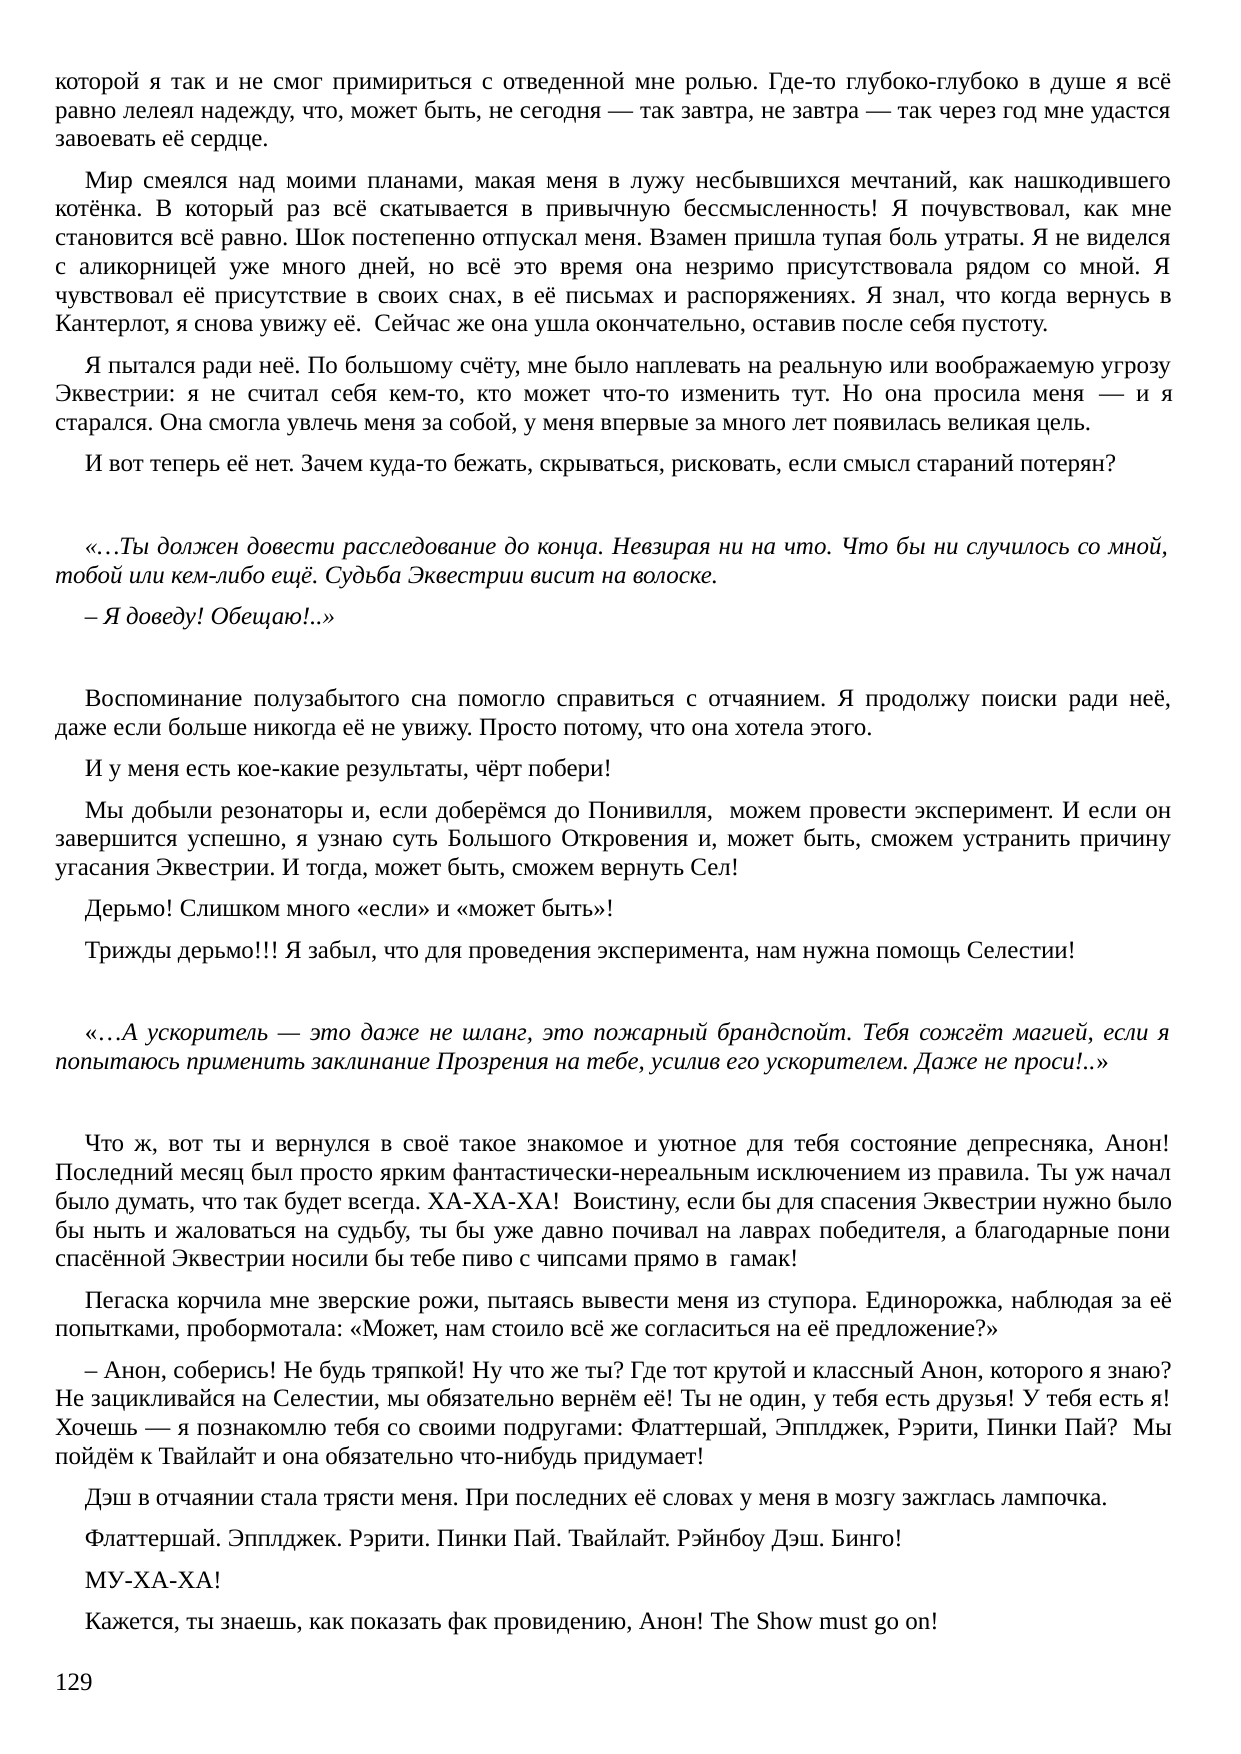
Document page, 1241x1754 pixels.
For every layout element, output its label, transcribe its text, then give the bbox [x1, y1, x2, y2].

text Трижды дерьмо!!! Я забыл, что для проведения эксперимента, нам нужна помощь Селестии! [55, 935, 1173, 963]
text Дерьмо! Слишком много «если» и «может быть»! [55, 893, 1173, 922]
text – Я доведу! Обещаю!..» [55, 601, 1173, 630]
text Пегаска корчила мне зверские рожи, пытаясь вывести меня из ступора. Единорожка, наблюдая за её попытками, пробормотала: «Может, нам стоило всё же согласиться на её предложение?» [55, 1285, 1173, 1342]
text – Анон, соберись! Не будь тряпкой! Ну что же ты? Где тот крутой и классный Анон, которого я знаю? Не зацикливайся на Селестии, мы обязательно вернём её! Ты не один, у тебя есть друзья! У тебя есть я! Хочешь — я познакомлю тебя со своими подругами: Флаттершай, Эпплджек, Рэрити, Пинки Пай? Мы пойдём к Твайлайт и она обязательно что-нибудь придумает! [55, 1355, 1173, 1470]
text Кажется, ты знаешь, как показать фак провидению, Анон! The Show must go on! [55, 1606, 1173, 1635]
text Что ж, вот ты и вернулся в своё такое знакомое и уютное для тебя состояние депресняка, Анон! Последний месяц был просто ярким фантастически-нереальным исключением из правила. Ты уж начал было думать, что так будет всегда. ХА-ХА-ХА! Воистину, если бы для спасения Эквестрии нужно было бы ныть и жаловаться на судьбу, ты бы уже давно почивал на лаврах победителя, а благодарные пони спасённой Эквестрии носили бы тебе пиво с чипсами прямо в гамак! [55, 1128, 1173, 1272]
text Мир смеялся над моими планами, макая меня в лужу несбывшихся мечтаний, как нашкодившего котёнка. В который раз всё скатывается в привычную бессмысленность! Я почувствовал, как мне становится всё равно. Шок постепенно отпускал меня. Взамен пришла тупая боль утраты. Я не виделся с аликорницей уже много дней, но всё это время она незримо присутствовала рядом со мной. Я чувствовал её присутствие в своих снах, в её письмах и распоряжениях. Я знал, что когда вернусь в Кантерлот, я снова увижу её. Сейчас же она ушла окончательно, оставив после себя пустоту. [55, 165, 1173, 337]
text Мы добыли резонаторы и, если доберёмся до Понивилля, можем провести эксперимент. И если он завершится успешно, я узнаю суть Большого Откровения и, может быть, сможем устранить причину угасания Эквестрии. И тогда, может быть, сможем вернуть Сел! [55, 795, 1173, 881]
text И у меня есть кое-какие результаты, чёрт побери! [55, 753, 1173, 782]
text Я пытался ради неё. По большому счёту, мне было наплевать на реальную или воображаемую угрозу Эквестрии: я не считал себя кем-то, кто может что-то изменить тут. Но она просила меня — и я старался. Она смогла увлечь меня за собой, у меня впервые за много лет появилась великая цель. [55, 350, 1173, 436]
text «…А ускоритель — это даже не шланг, это пожарный брандспойт. Тебя сожгёт магией, если я попытаюсь применить заклинание Прозрения на тебе, усилив его ускорителем. Даже не проси!..» [55, 1017, 1173, 1075]
text Дэш в отчаянии стала трясти меня. При последних её словах у меня в мозгу зажглась лампочка. [55, 1482, 1173, 1511]
text Воспоминание полузабытого сна помогло справиться с отчаянием. Я продолжу поиски ради неё, даже если больше никогда её не увижу. Просто потому, что она хотела этого. [55, 683, 1173, 741]
text Флаттершай. Эпплджек. Рэрити. Пинки Пай. Твайлайт. Рэйнбоу Дэш. Бинго! [55, 1523, 1173, 1552]
text «…Ты должен довести расследование до конца. Невзирая ни на что. Что бы ни случилось со мной, тобой или кем-либо ещё. Судьба Эквестрии висит на волоске. [55, 531, 1173, 588]
text И вот теперь её нет. Зачем куда-то бежать, скрываться, рисковать, если смысл стараний потерян? [55, 448, 1173, 477]
text которой я так и не смог примириться с отведенной мне ролью. Где-то глубоко-глубоко в душе я всё равно лелеял надежду, что, может быть, не сегодня — так завтра, не завтра — так через год мне удастся завоевать её сердце. [55, 66, 1173, 152]
text МУ-ХА-ХА! [55, 1565, 1173, 1593]
